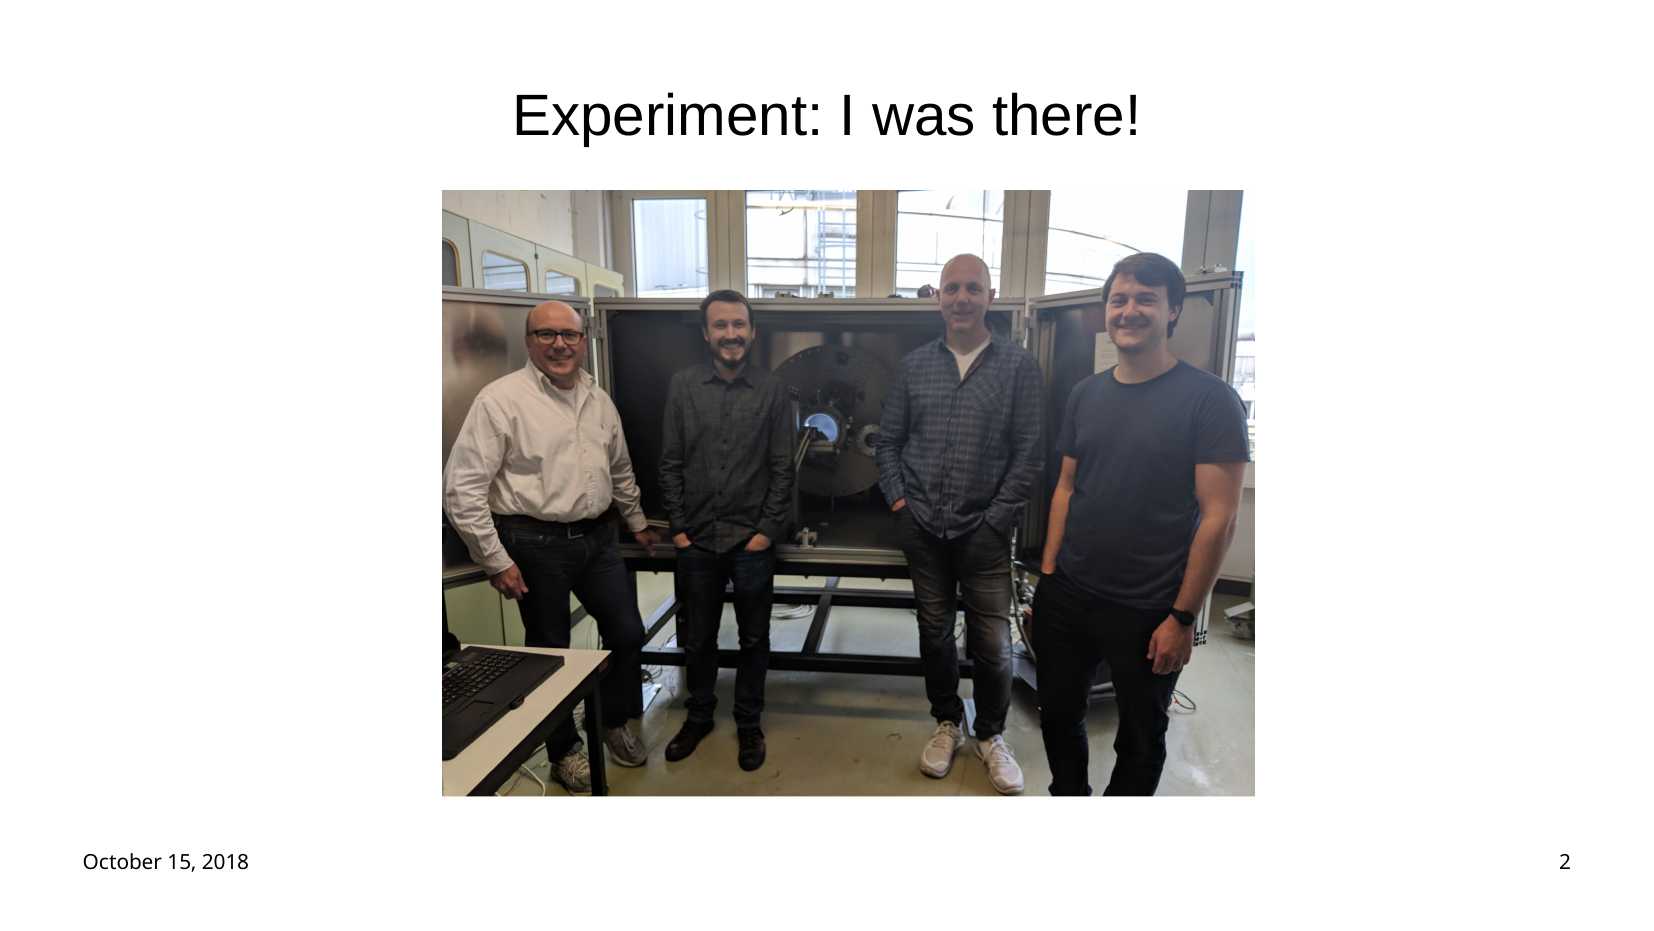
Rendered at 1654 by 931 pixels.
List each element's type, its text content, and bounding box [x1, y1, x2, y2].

title Experiment: I was there! [83, 37, 1572, 193]
picture [442, 190, 1255, 800]
